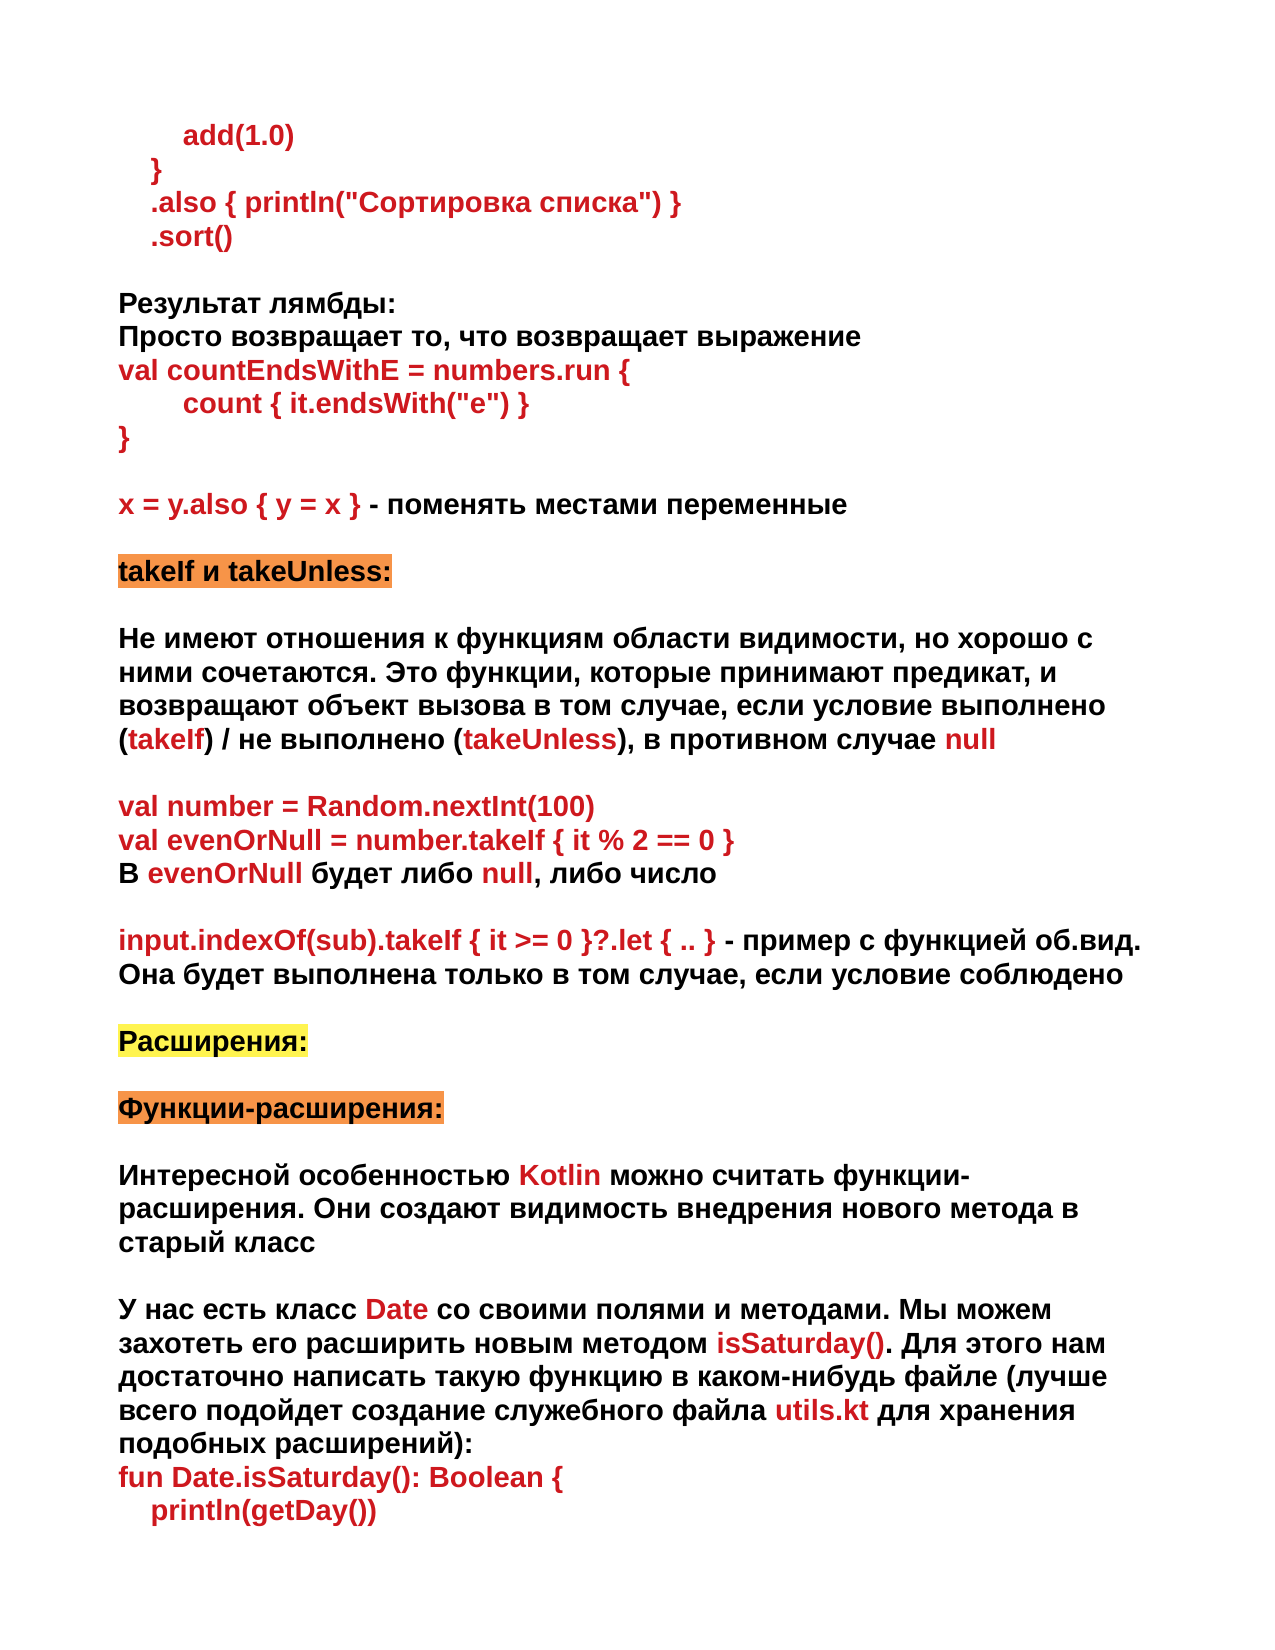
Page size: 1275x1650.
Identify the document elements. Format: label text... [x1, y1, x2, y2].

text Функции-расширения: [118, 1091, 1157, 1124]
text Результат лямбды: [118, 286, 1157, 319]
text Просто возвращает то, что возвращает выражение [118, 319, 1157, 353]
text У нас есть класс Date со своими полями и методами. Мы можем захотеть его расширить новым методом isSaturday(). Для этого нам достаточно написать такую функцию в каком-нибудь файле (лучше всего подойдет создание служебного файла utils.kt для хранения подобных расширений): [118, 1292, 1157, 1460]
text x = y.also { y = x } - поменять местами переменные [118, 487, 1157, 521]
text В evenOrNull будет либо null, либо число [118, 856, 1157, 889]
text count { it.endsWith("e") } [118, 386, 1157, 420]
text input.indexOf(sub).takeIf { it >= 0 }?.let { .. } - пример с функцией об.вид. Она будет выполнена только в том случае, если условие соблюдено [118, 923, 1157, 990]
text .sort() [118, 219, 1157, 252]
text fun Date.isSaturday(): Boolean { [118, 1460, 1157, 1493]
text val number = Random.nextInt(100) [118, 789, 1157, 822]
text .also { println("Сортировка списка") } [118, 185, 1157, 219]
text takeIf и takeUnless: [118, 554, 1157, 588]
text Интересной особенностью Kotlin можно считать функции-расширения. Они создают видимость внедрения нового метода в старый класс [118, 1158, 1157, 1258]
text Не имеют отношения к функциям области видимости, но хорошо с ними сочетаются. Это функции, которые принимают предикат, и возвращают объект вызова в том случае, если условие выполнено (takeIf) / не выполнено (takeUnless), в противном случае null [118, 621, 1157, 755]
text val evenOrNull = number.takeIf { it % 2 == 0 } [118, 822, 1157, 856]
text Расширения: [118, 1024, 1157, 1057]
text } [118, 152, 1157, 185]
text println(getDay()) [118, 1493, 1157, 1527]
text add(1.0) [118, 118, 1157, 152]
text val countEndsWithE = numbers.run { [118, 353, 1157, 386]
text } [118, 420, 1157, 453]
